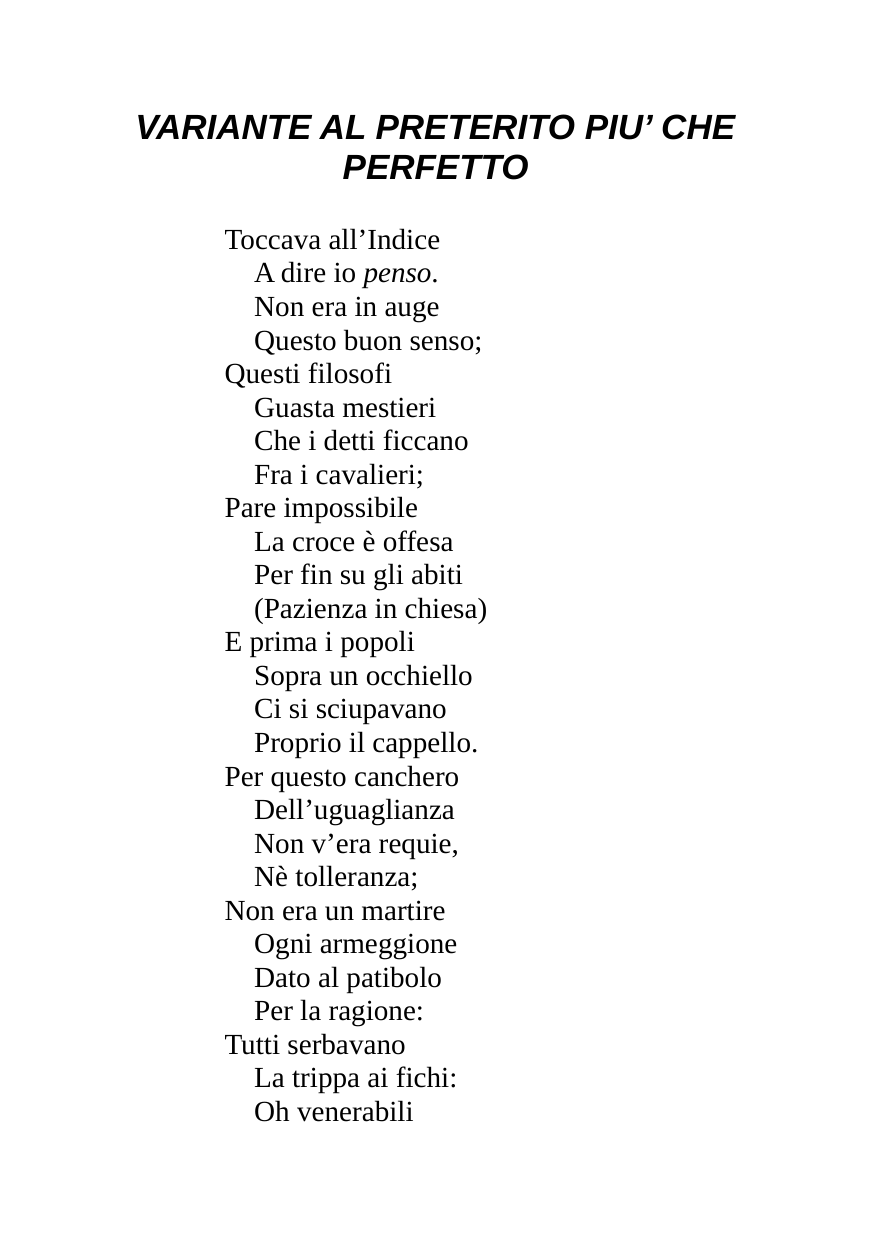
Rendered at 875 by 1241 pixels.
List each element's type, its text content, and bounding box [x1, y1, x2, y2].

text Pare impossibile La croce è offesa Per fin su gli abiti (Pazienza in chiesa) [224, 490, 768, 624]
text Per questo canchero Dell’uguaglianza Non v’era requie, Nè tolleranza; [224, 759, 768, 893]
text Questi filosofi Guasta mestieri Che i detti ficcano Fra i cavalieri; [224, 356, 768, 490]
text Non era un martire Ogni armeggione Dato al patibolo Per la ragione: [224, 893, 768, 1027]
text Tutti serbavano La trippa ai fichi: Oh venerabili [224, 1027, 768, 1128]
subtitle VARIANTE AL PRETERITO PIU’ CHE PERFETTO [106, 106, 768, 187]
text E prima i popoli Sopra un occhiello Ci si sciupavano Proprio il cappello. [224, 624, 768, 759]
text Toccava all’Indice A dire io penso. Non era in auge Questo buon senso; [224, 222, 768, 356]
